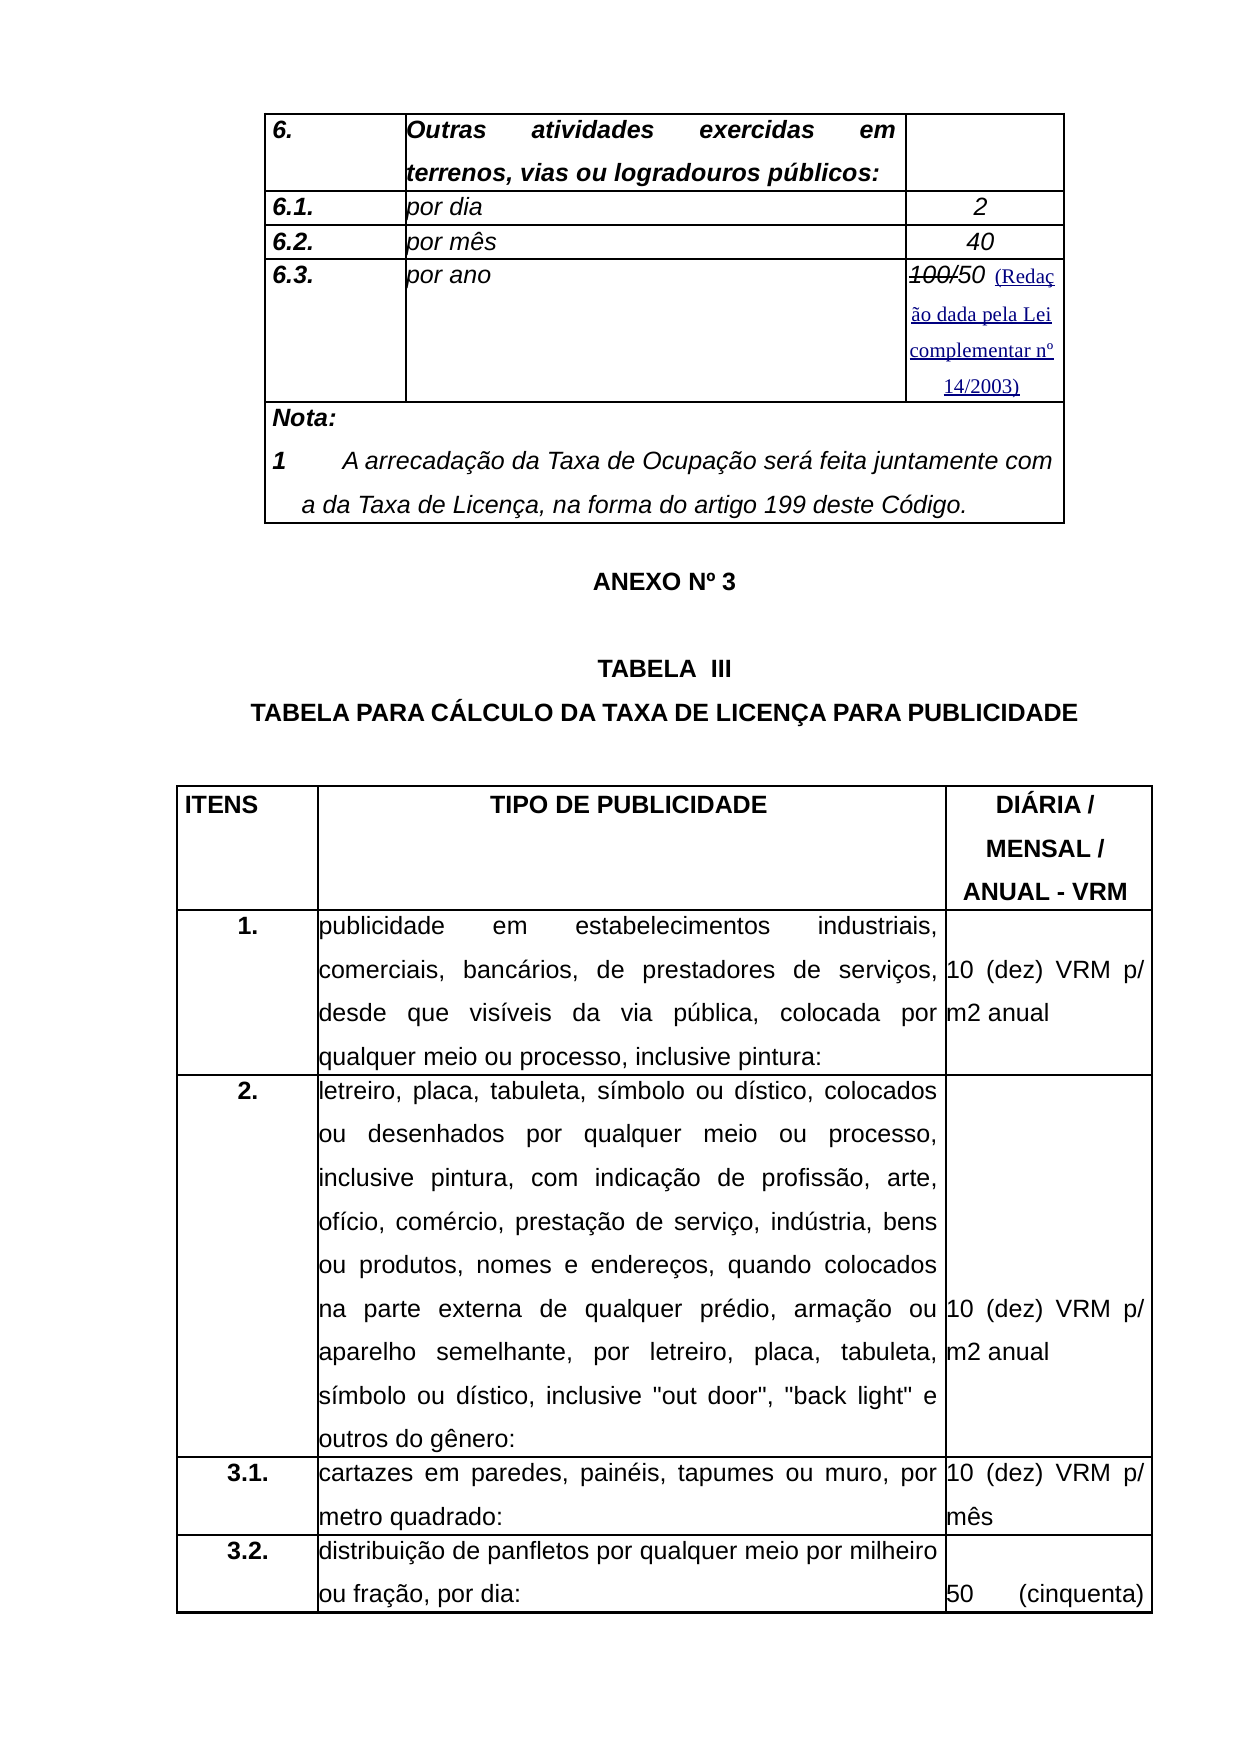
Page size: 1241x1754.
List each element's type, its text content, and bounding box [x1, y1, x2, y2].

table_cell 40 [907, 226, 1063, 258]
table_cell cartazes em paredes, painéis, tapumes ou muro, por metro quadrado: [319, 1458, 945, 1534]
subtitle TABELA PARA CÁLCULO DA TAXA DE LICENÇA PARA PUBLICIDADE [177, 698, 1152, 727]
table_cell Outras atividades exercidas em terrenos, vias ou logradouros públicos: [407, 115, 905, 190]
table_cell por mês [407, 226, 905, 258]
table_cell 2 [907, 192, 1063, 224]
table_cell 2. [178, 1076, 317, 1456]
table_cell 1. [178, 911, 317, 1074]
table_cell distribuição de panfletos por qualquer meio por milheiro ou fração, por dia: [319, 1536, 945, 1611]
table_cell 3.2. [178, 1536, 317, 1611]
table_cell Nota: 1 A arrecadação da Taxa de Ocupação será feita juntamente com a da Taxa de Licença, na forma do artigo 199 deste Código. [266, 403, 1063, 522]
subtitle TABELA III [177, 654, 1152, 683]
subtitle ANEXO Nº 3 [177, 567, 1152, 596]
table_cell 6.3. [266, 260, 405, 401]
table_cell letreiro, placa, tabuleta, símbolo ou dístico, colocados ou desenhados por qualquer meio ou processo, inclusive pintura, com indicação de profissão, arte, ofício, comércio, prestação de serviço, indústria, bens ou produtos, nomes e endereços, quando colocados na parte externa de qualquer prédio, armação ou aparelho semelhante, por letreiro, placa, tabuleta, símbolo ou dístico, inclusive "out door", "back light" e outros do gênero: [319, 1076, 945, 1456]
table_header TIPO DE PUBLICIDADE [319, 787, 945, 909]
table_cell 6.2. [266, 226, 405, 258]
table_cell 6. [266, 115, 405, 190]
table_cell publicidade em estabelecimentos industriais, comerciais, bancários, de prestadores de serviços, desde que visíveis da via pública, colocada por qualquer meio ou processo, inclusive pintura: [319, 911, 945, 1074]
table_cell [907, 115, 1063, 190]
table_cell 3.1. [178, 1458, 317, 1534]
table_cell 6.1. [266, 192, 405, 224]
table_header ITENS [178, 787, 317, 909]
table_cell 10 (dez) VRM p/ m2 anual [947, 1076, 1151, 1456]
table_cell 50 (cinquenta) [947, 1536, 1151, 1611]
table_cell 10 (dez) VRM p/ mês [947, 1458, 1151, 1534]
table_header DIÁRIA / MENSAL / ANUAL - VRM [947, 787, 1151, 909]
table_cell 10 (dez) VRM p/ m2 anual [947, 911, 1151, 1074]
table_cell por ano [407, 260, 905, 401]
table_cell por dia [407, 192, 905, 224]
table_cell 100/50 (Redação dada pela Lei complementar nº 14/2003) [907, 260, 1063, 401]
